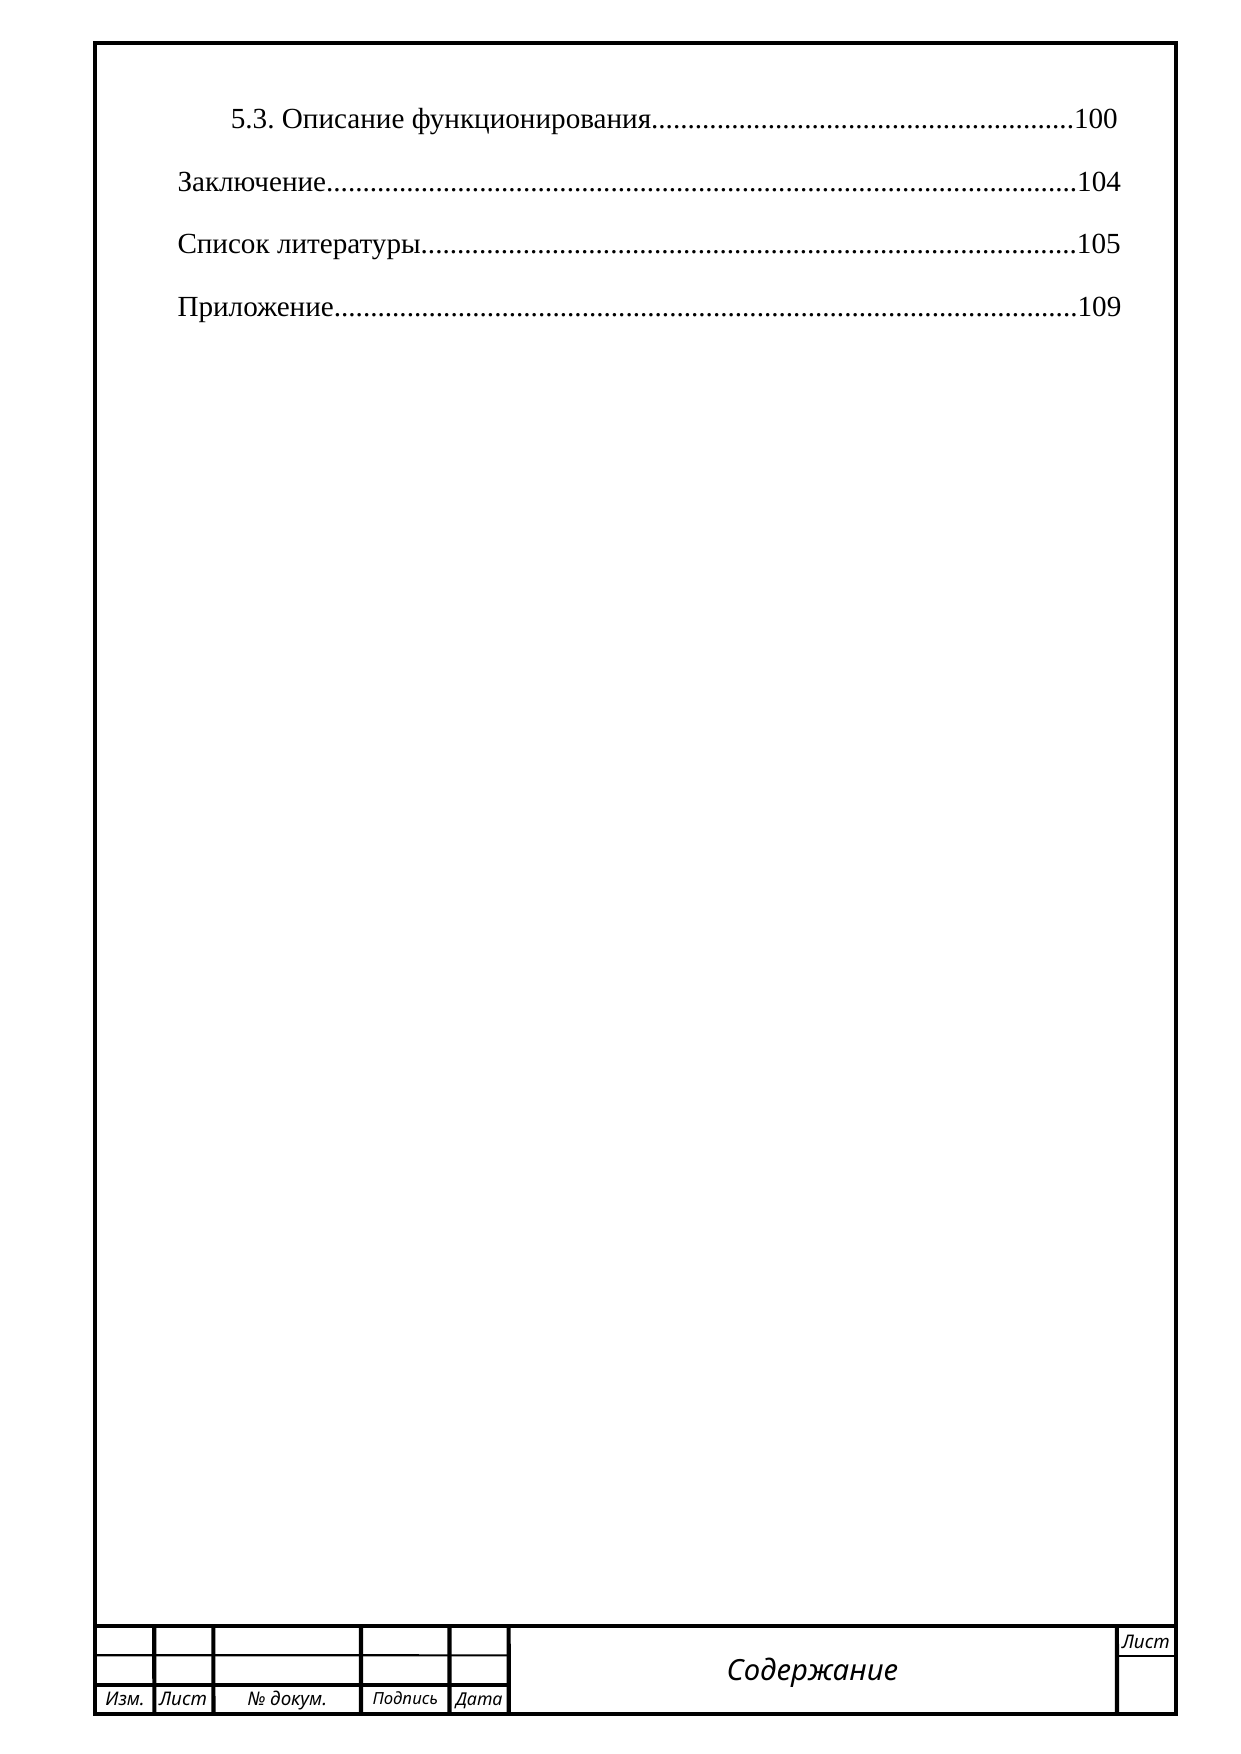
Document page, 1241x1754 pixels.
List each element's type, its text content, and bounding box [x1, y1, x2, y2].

list 5.3. Описание функционирования..........................................................100 [193, 101, 1122, 134]
text Список литературы..........................................................................................105 [118, 226, 1122, 260]
text Заключение.......................................................................................................104 [118, 164, 1122, 197]
text Приложение......................................................................................................109 [118, 289, 1122, 323]
